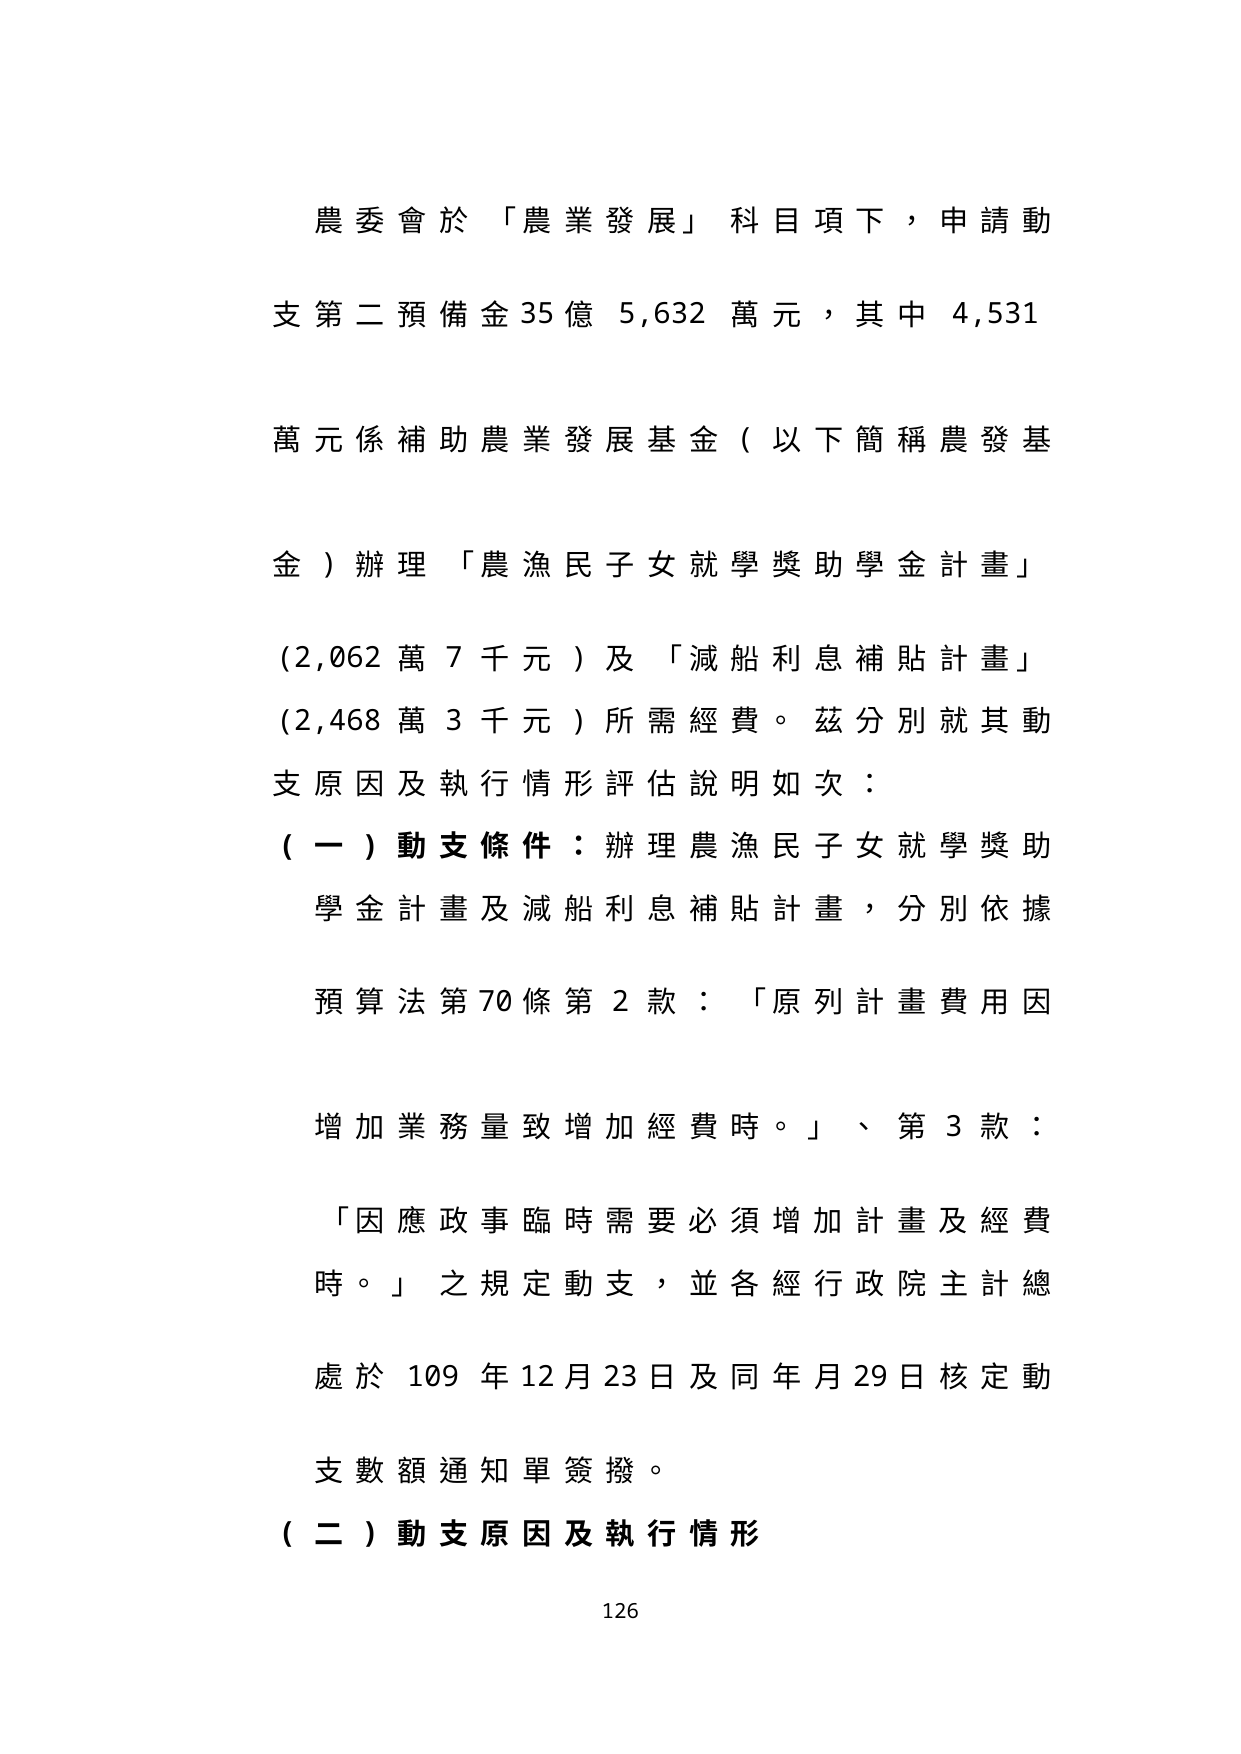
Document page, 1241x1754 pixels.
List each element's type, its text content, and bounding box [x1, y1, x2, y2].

text (一)動支條件：辦理農漁民子女就學獎助學金計畫及減船利息補貼計畫，分別依據預算法第70條第2款：「原列計畫費用因增加業務量致增加經費時。」、第3款：「因應政事臨時需要必須增加計畫及經費時。」之規定動支，並各經行政院主計總處於109年12月23日及同年月29日核定動支數額通知單簽撥。 [242, 802, 1058, 1490]
text (二)動支原因及執行情形 [242, 1490, 1058, 1552]
text 農委會於「農業發展」科目項下，申請動支第二預備金35億5,632萬元，其中4,531萬元係補助農業發展基金(以下簡稱農發基金)辦理「農漁民子女就學獎助學金計畫」(2,062萬7千元)及「減船利息補貼計畫」(2,468萬3千元)所需經費。茲分別就其動支原因及執行情形評估說明如次： [242, 177, 1058, 802]
